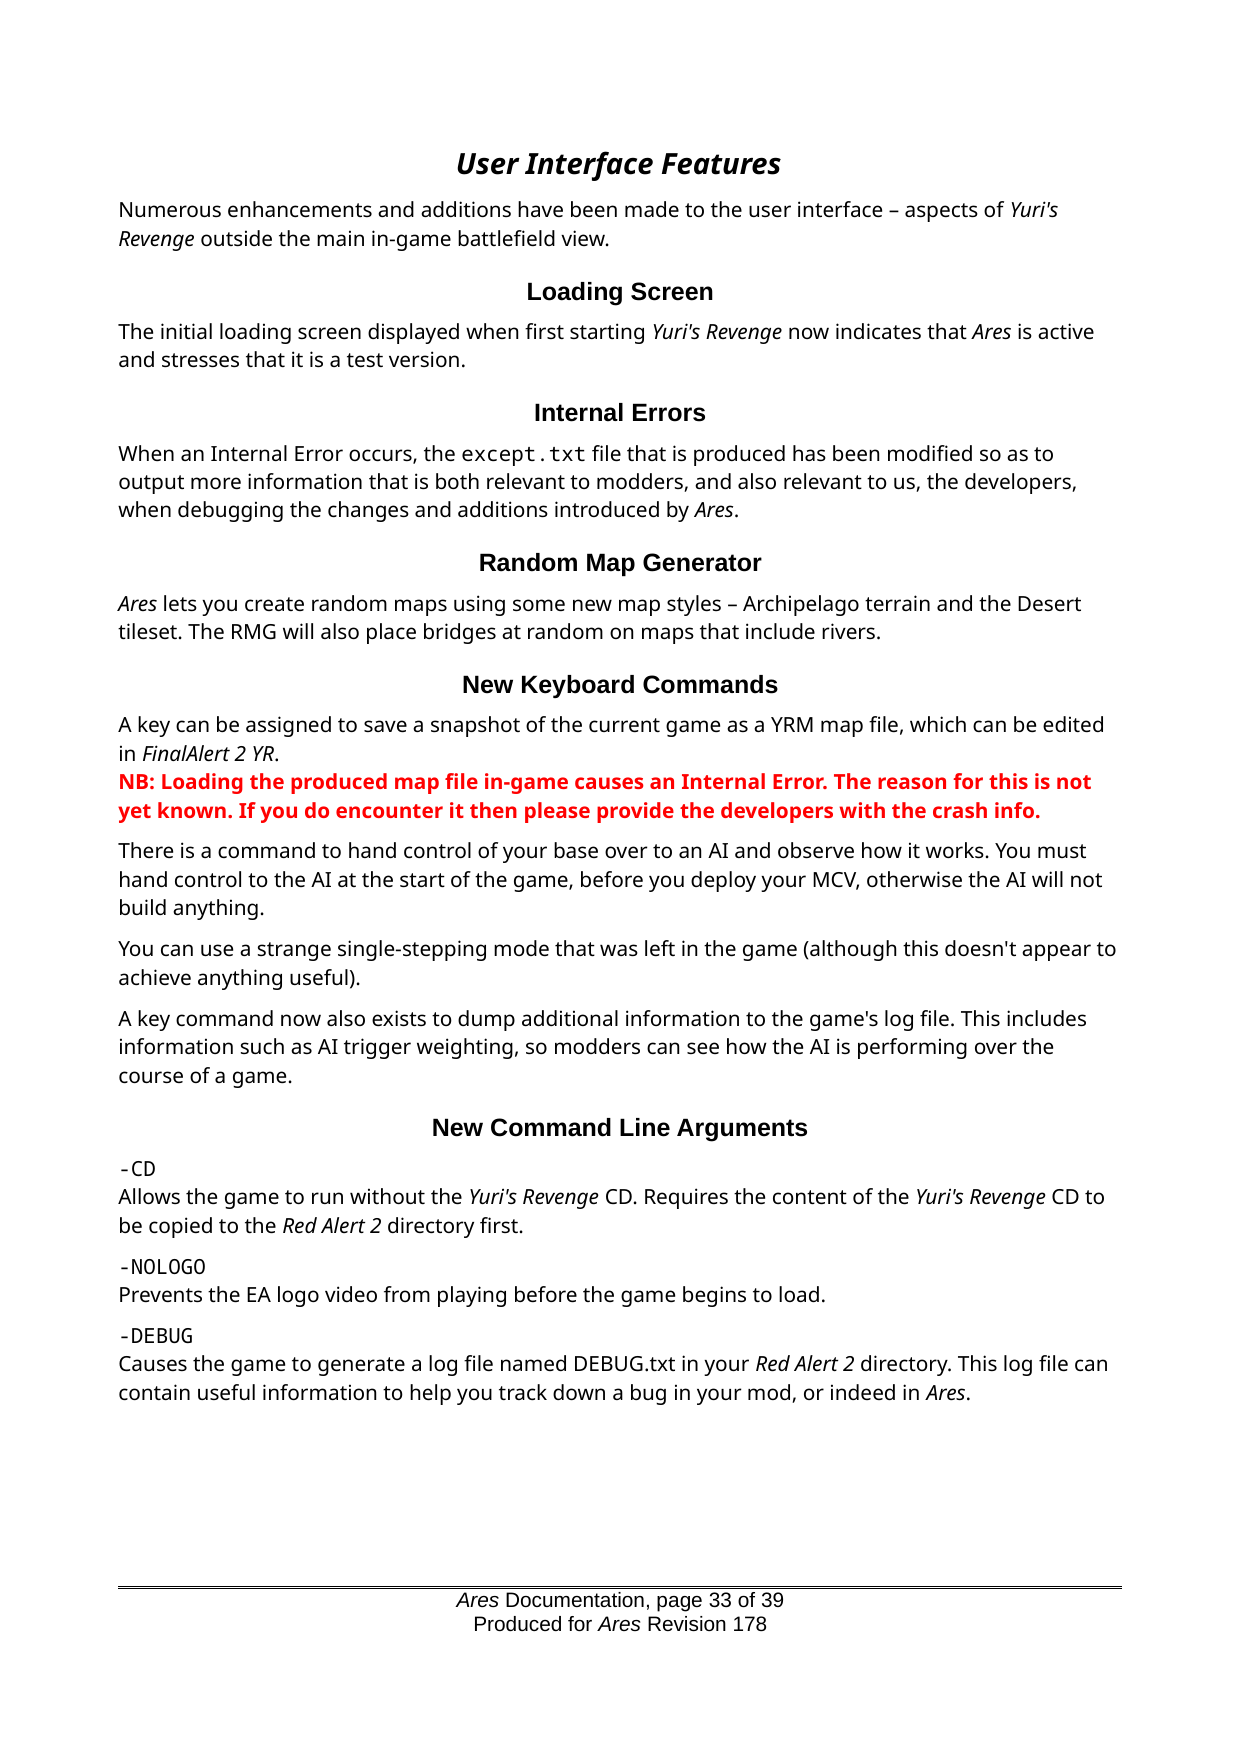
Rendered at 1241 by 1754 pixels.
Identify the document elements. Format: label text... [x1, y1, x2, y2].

text A key can be assigned to save a snapshot of the current game as a YRM map file, which can be edited in FinalAlert 2 YR. NB: Loading the produced map file in-game causes an Internal Error. The reason for this is not yet known. If you do encounter it then please provide the developers with the crash info. [118, 710, 1122, 824]
subtitle Internal Errors [118, 398, 1122, 427]
text -NOLOGO Prevents the EA logo video from playing before the game begins to load. [118, 1252, 1122, 1309]
text You can use a strange single-stepping mode that was left in the game (although this doesn't appear to achieve anything useful). [118, 934, 1122, 991]
text There is a command to hand control of your base over to an AI and observe how it works. You must hand control to the AI at the start of the game, before you deploy your MCV, otherwise the AI will not build anything. [118, 837, 1122, 922]
text A key command now also exists to dump additional information to the game's log file. This includes information such as AI trigger weighting, so modders can see how the AI is performing over the course of a game. [118, 1004, 1122, 1089]
subtitle Random Map Generator [118, 548, 1122, 577]
subtitle New Command Line Arguments [118, 1113, 1122, 1142]
text -CD Allows the game to run without the Yuri's Revenge CD. Requires the content of the Yuri's Revenge CD to be copied to the Red Alert 2 directory first. [118, 1154, 1122, 1239]
text Numerous enhancements and additions have been made to the user interface – aspects of Yuri's Revenge outside the main in-game battlefield view. [118, 195, 1122, 252]
text The initial loading screen displayed when first starting Yuri's Revenge now indicates that Ares is active and stresses that it is a test version. [118, 317, 1122, 374]
subtitle Loading Screen [118, 276, 1122, 305]
subtitle User Interface Features [118, 143, 1122, 183]
subtitle New Keyboard Commands [118, 670, 1122, 699]
text When an Internal Error occurs, the except.txt file that is produced has been modified so as to output more information that is both relevant to modders, and also relevant to us, the developers, when debugging the changes and additions introduced by Ares. [118, 439, 1122, 524]
text Ares lets you create random maps using some new map styles – Archipelago terrain and the Desert tileset. The RMG will also place bridges at random on maps that include rivers. [118, 589, 1122, 646]
text -DEBUG Causes the game to generate a log file named DEBUG.txt in your Red Alert 2 directory. This log file can contain useful information to help you track down a bug in your mod, or indeed in Ares. [118, 1321, 1122, 1406]
